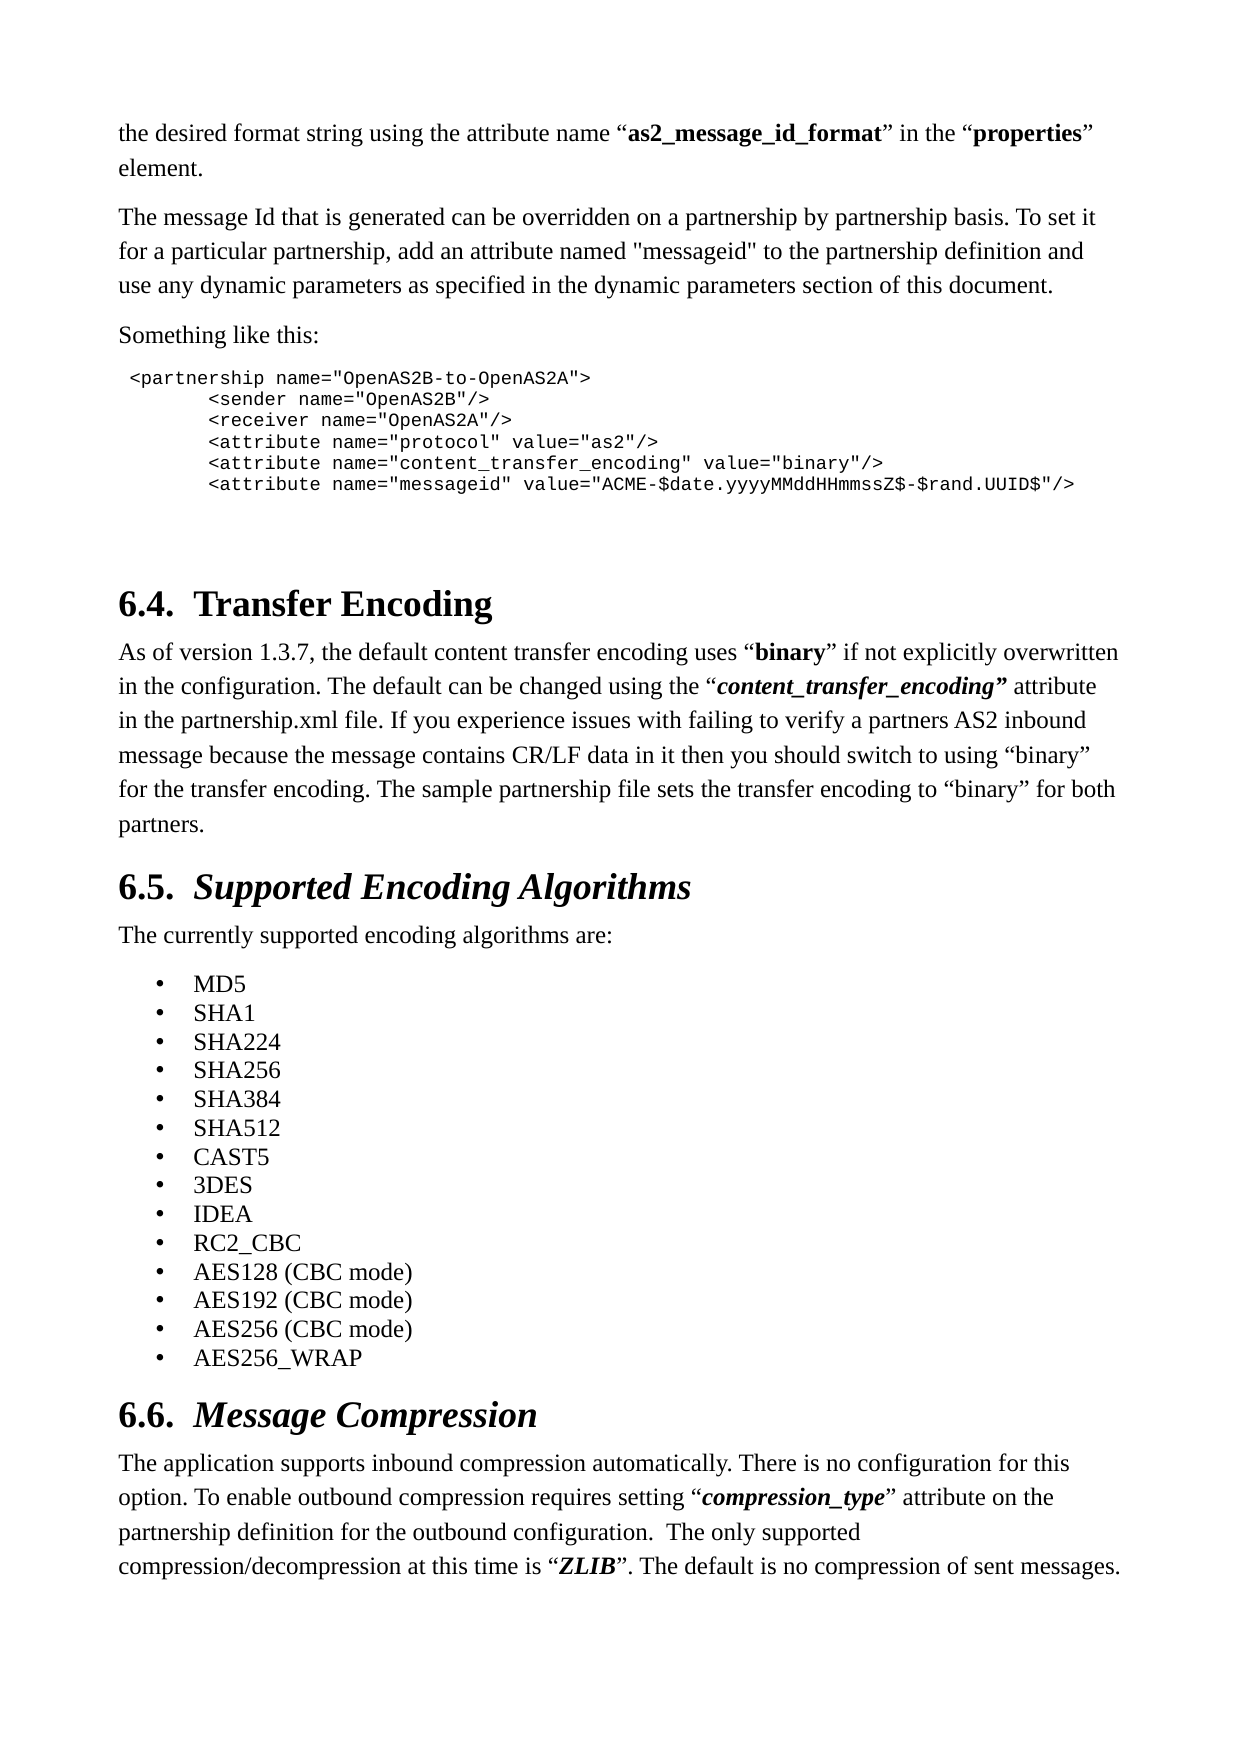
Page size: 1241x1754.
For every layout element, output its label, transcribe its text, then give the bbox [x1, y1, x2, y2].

text The currently supported encoding algorithms are: [118, 920, 1122, 949]
list AES256 (CBC mode) [156, 1314, 1122, 1343]
text <attribute name="content_transfer_encoding" value="binary"/> [118, 454, 1122, 475]
text <attribute name="messageid" value="ACME-$date.yyyyMMddHHmmssZ$-$rand.UUID$"/> [118, 475, 1122, 496]
subtitle Transfer Encoding [118, 581, 1122, 624]
text <attribute name="protocol" value="as2"/> [118, 432, 1122, 454]
text The message Id that is generated can be overridden on a partnership by partnership basis. To set it for a particular partnership, add an attribute named "messageid" to the partnership definition and use any dynamic parameters as specified in the dynamic parameters section of this document. [118, 202, 1122, 299]
subtitle Supported Encoding Algorithms [118, 864, 1122, 907]
list SHA384 [156, 1084, 1122, 1113]
subtitle Message Compression [118, 1392, 1122, 1436]
text As of version 1.3.7, the default content transfer encoding uses “binary” if not explicitly overwritten in the configuration. The default can be changed using the “content_transfer_encoding” attribute in the partnership.xml file. If you experience issues with failing to verify a partners AS2 inbound message because the message contains CR/LF data in it then you should switch to using “binary” for the transfer encoding. The sample partnership file sets the transfer encoding to “binary” for both partners. [118, 637, 1122, 838]
list IDEA [156, 1199, 1122, 1228]
text <sender name="OpenAS2B"/> [118, 390, 1122, 411]
list AES192 (CBC mode) [156, 1285, 1122, 1314]
list CAST5 [156, 1142, 1122, 1170]
text the desired format string using the attribute name “as2_message_id_format” in the “properties” element. [118, 118, 1122, 181]
list SHA224 [156, 1027, 1122, 1055]
list MD5 [156, 969, 1122, 998]
list RC2_CBC [156, 1228, 1122, 1257]
list 3DES [156, 1170, 1122, 1199]
list SHA512 [156, 1113, 1122, 1142]
list AES128 (CBC mode) [156, 1257, 1122, 1285]
text The application supports inbound compression automatically. There is no configuration for this option. To enable outbound compression requires setting “compression_type” attribute on the partnership definition for the outbound configuration. The only supported compression/decompression at this time is “ZLIB”. The default is no compression of sent messages. [118, 1448, 1122, 1580]
text <partnership name="OpenAS2B-to-OpenAS2A"> [118, 369, 1122, 390]
text <receiver name="OpenAS2A"/> [118, 411, 1122, 432]
list SHA256 [156, 1055, 1122, 1084]
text Something like this: [118, 320, 1122, 348]
list SHA1 [156, 998, 1122, 1027]
list AES256_WRAP [156, 1343, 1122, 1372]
